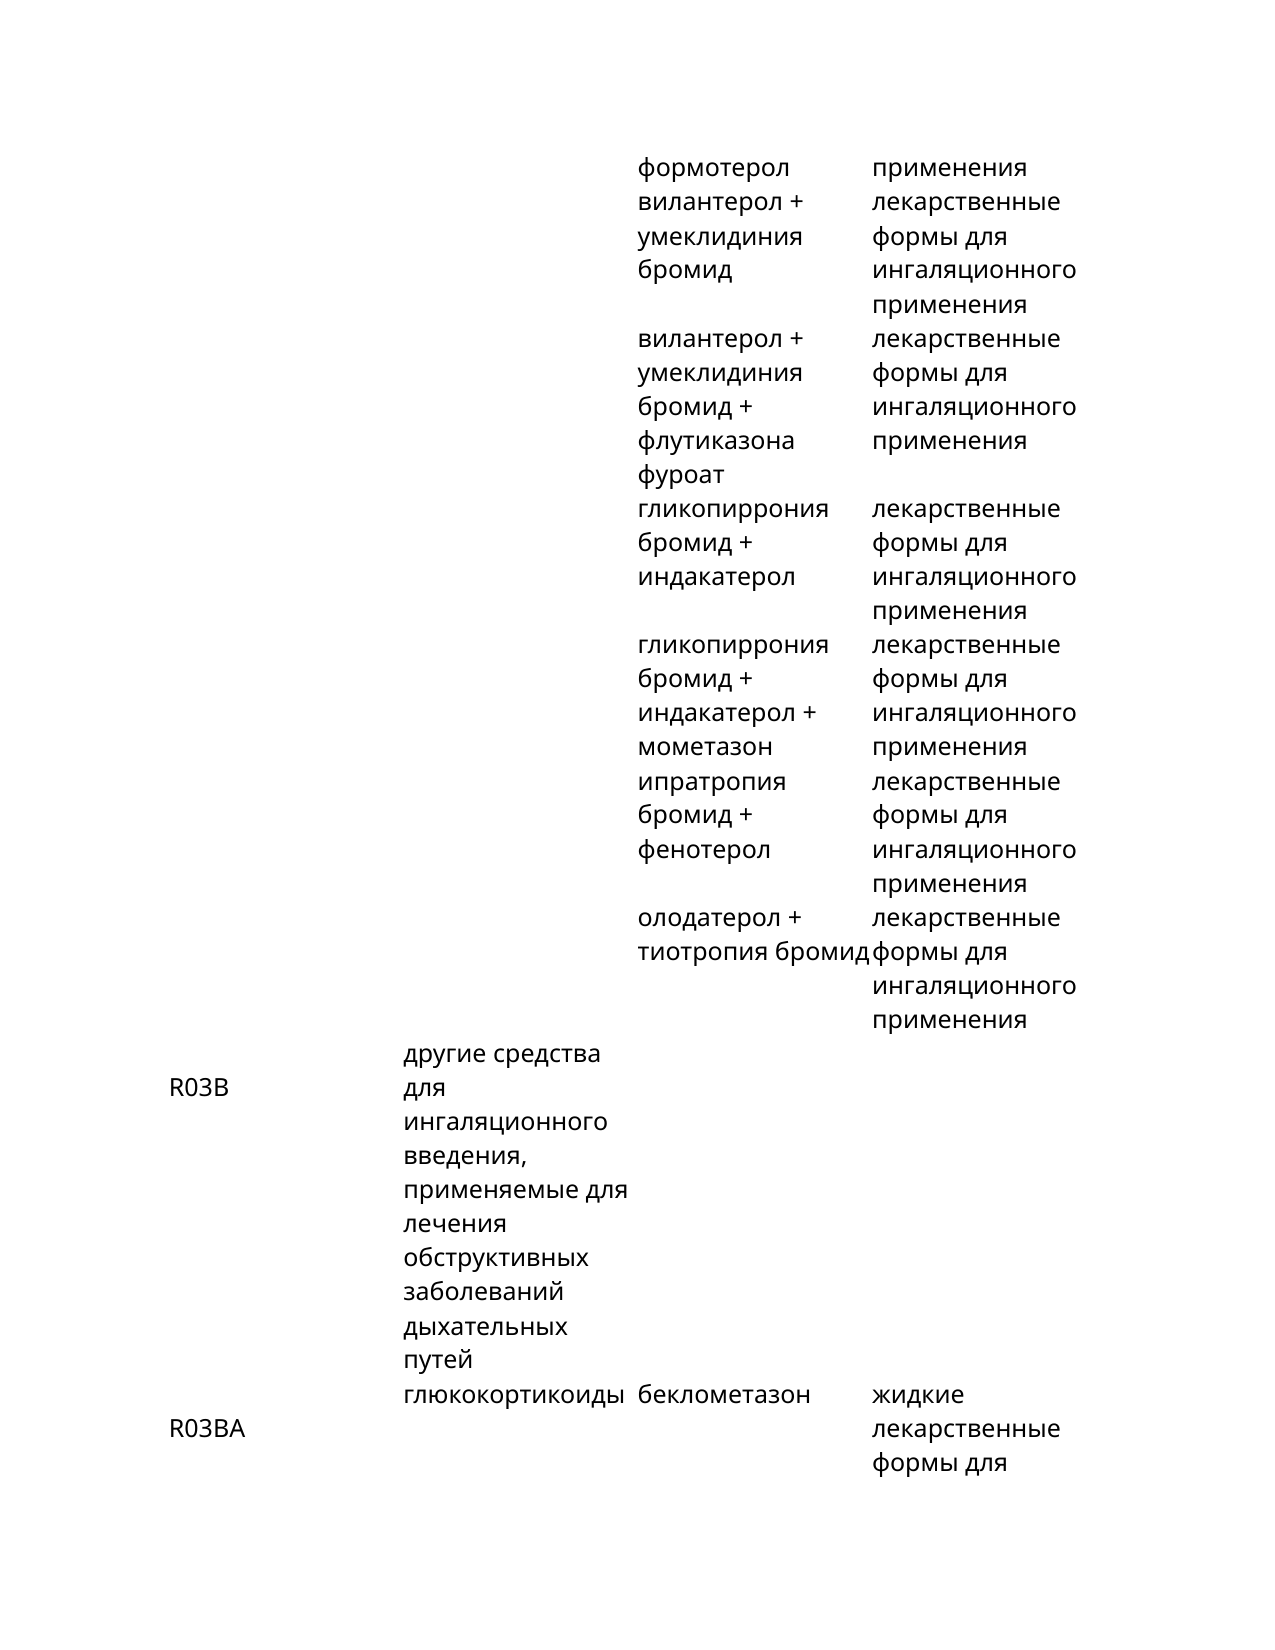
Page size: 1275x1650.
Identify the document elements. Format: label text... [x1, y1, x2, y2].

table_cell ипратропия бромид + фенотерол [638, 763, 872, 899]
table_cell R03B [169, 1036, 403, 1376]
table_cell лекарственные формы для ингаляционного применения [872, 763, 1106, 899]
table_cell вилантерол + умеклидиния бромид [638, 184, 872, 320]
table_cell глюкокортикоиды [403, 1376, 637, 1478]
table_cell [638, 1036, 872, 1376]
table_cell лекарственные формы для ингаляционного применения [872, 491, 1106, 627]
table_cell R03BA [169, 1376, 403, 1478]
table_cell гликопиррония бромид + индакатерол [638, 491, 872, 627]
table_cell лекарственные формы для ингаляционного применения [872, 320, 1106, 491]
table_cell лекарственные формы для ингаляционного применения [872, 184, 1106, 320]
table_cell [403, 150, 637, 1036]
table_cell другие средства для ингаляционного введения, применяемые для лечения обструктивных заболеваний дыхательных путей [403, 1036, 637, 1376]
table_cell беклометазон [638, 1376, 872, 1478]
table_cell применения [872, 150, 1106, 184]
table_cell [872, 1036, 1106, 1376]
table_cell олодатерол + тиотропия бромид [638, 899, 872, 1036]
table_cell лекарственные формы для ингаляционного применения [872, 627, 1106, 763]
table_cell лекарственные формы для ингаляционного применения [872, 899, 1106, 1036]
table_cell формотерол [638, 150, 872, 184]
table_cell вилантерол + умеклидиния бромид + флутиказона фуроат [638, 320, 872, 491]
table_cell [169, 150, 403, 1036]
table_cell гликопиррония бромид + индакатерол + мометазон [638, 627, 872, 763]
table_cell жидкие лекарственные формы для [872, 1376, 1106, 1478]
